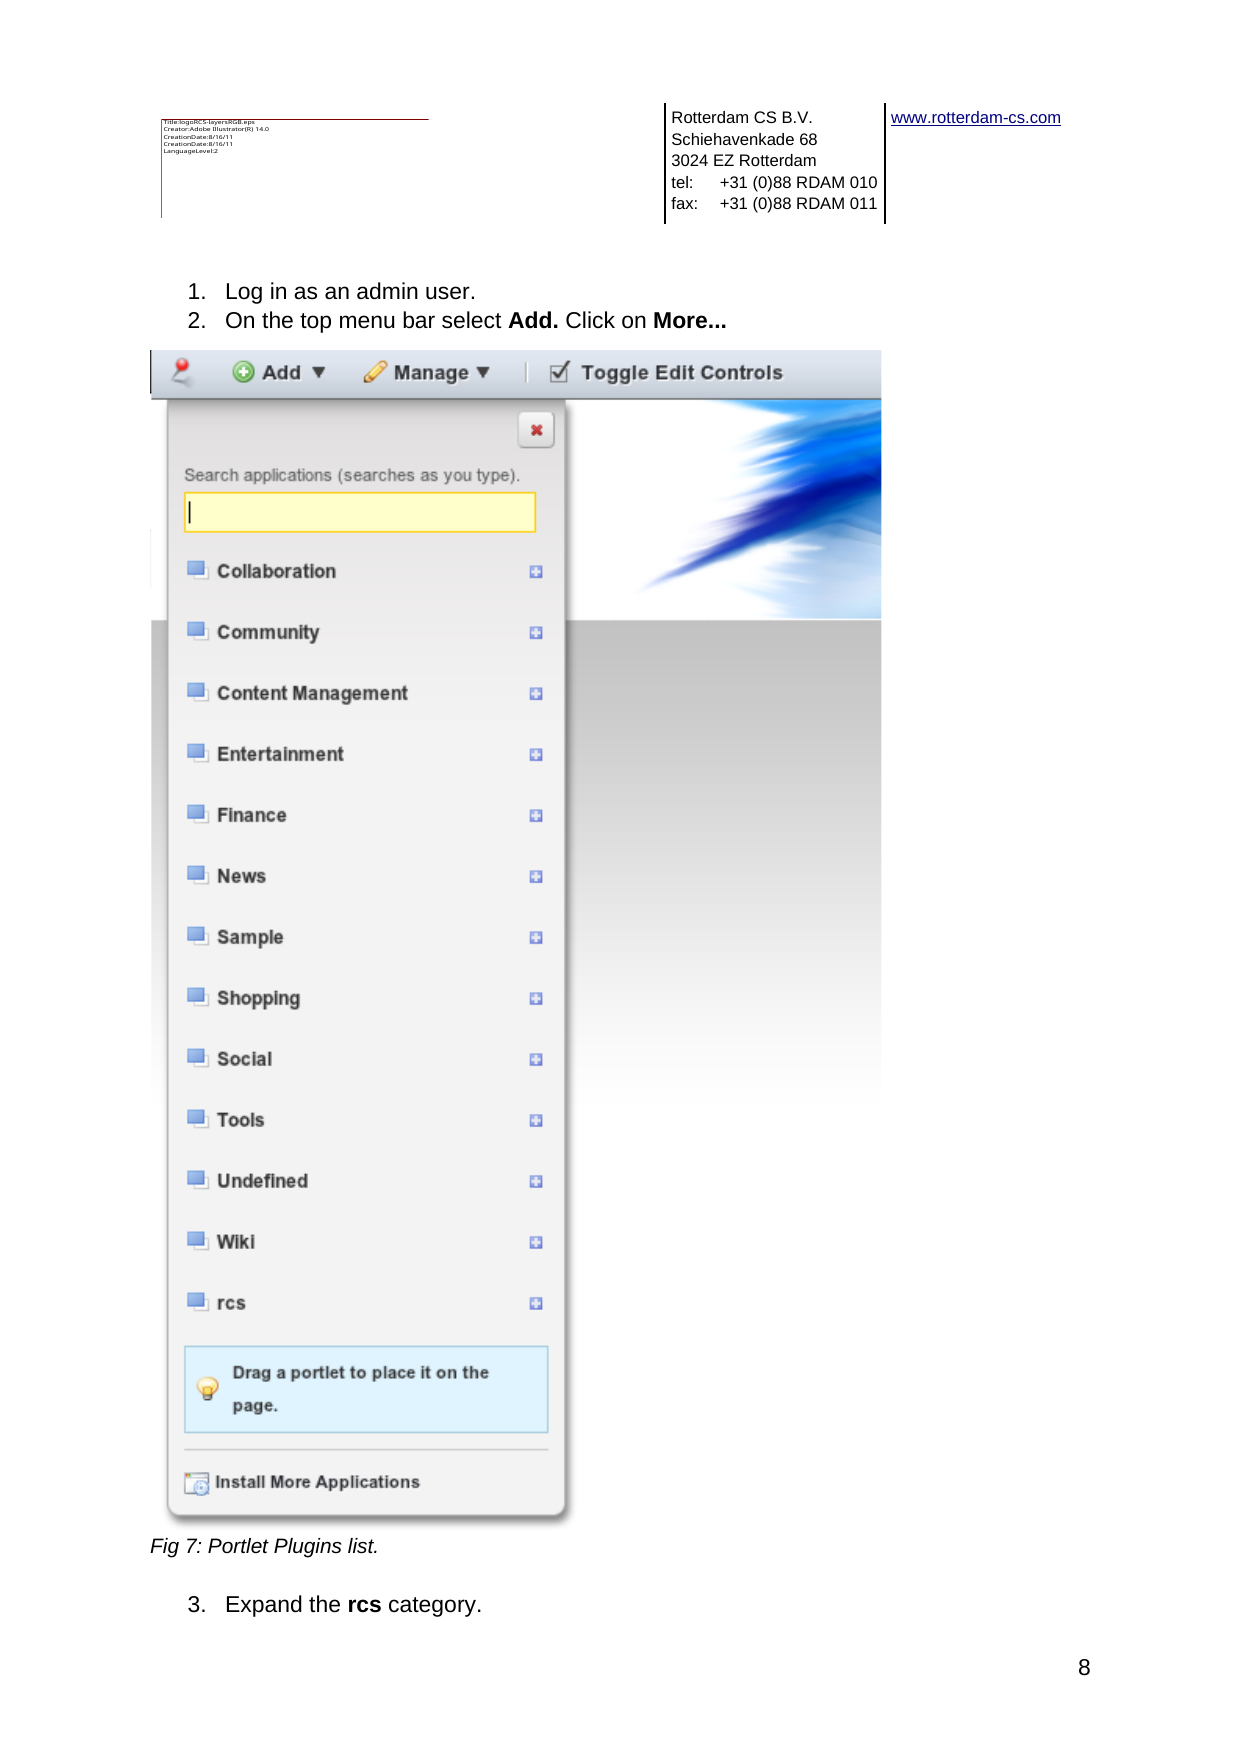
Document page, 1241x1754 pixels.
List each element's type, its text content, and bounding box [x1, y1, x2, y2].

list Expand the rcs category. [187, 1591, 1091, 1617]
list Log in as an admin user. [187, 279, 1091, 304]
list On the top menu bar select Add. Click on More... [187, 308, 1091, 334]
picture [150, 350, 882, 1532]
text Fig 7: Portlet Plugins list. [150, 1532, 881, 1558]
